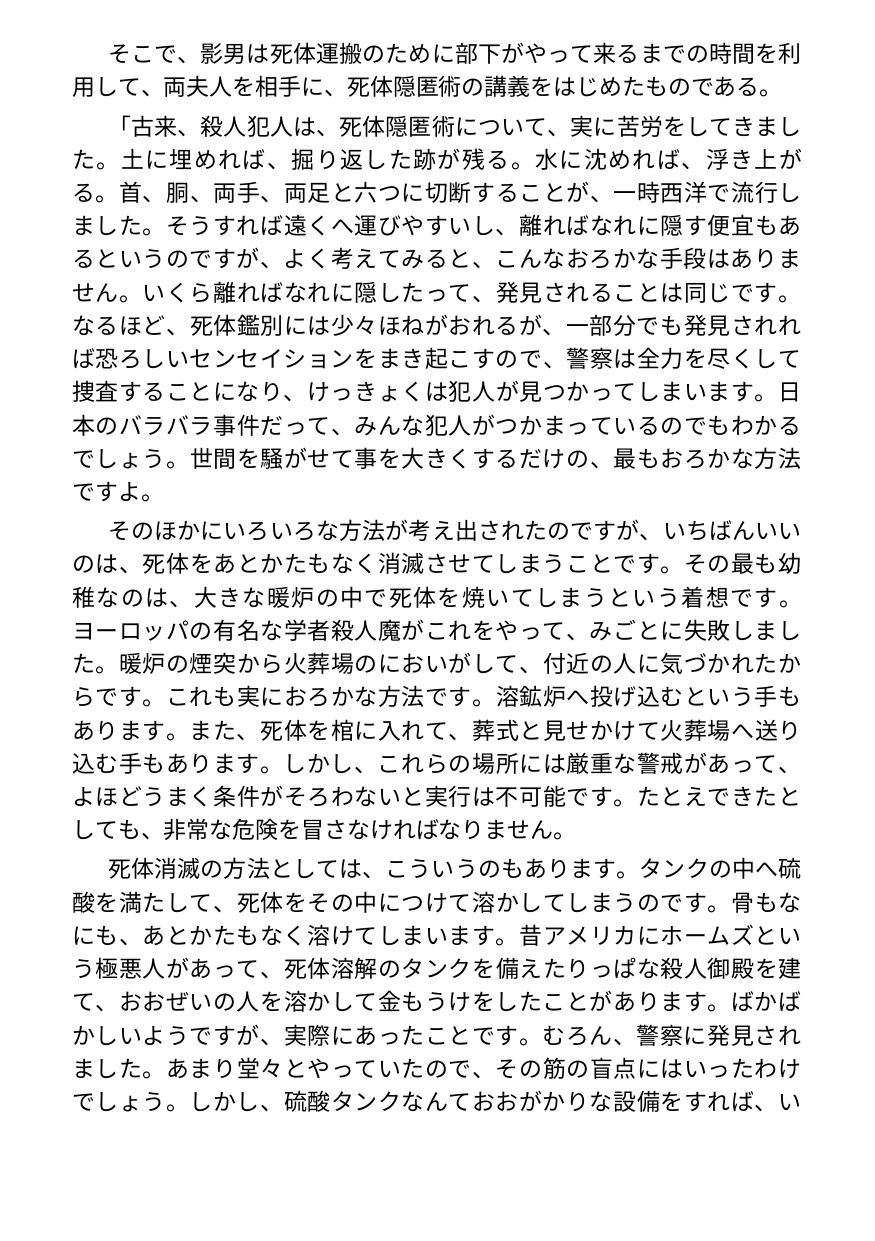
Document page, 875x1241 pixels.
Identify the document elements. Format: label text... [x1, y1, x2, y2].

text 「古来、殺人犯人は、死体隠匿術について、実に苦労をしてきました。土に埋めれば、掘り返した跡が残る。水に沈めれば、浮き上がる。首、胴、両手、両足と六つに切断することが、一時西洋で流行しました。そうすれば遠くへ運びやすいし、離ればなれに隠す便宜もあるというのですが、よく考えてみると、こんなおろかな手段はありません。いくら離ればなれに隠したって、発見されることは同じです。なるほど、死体鑑別には少々ほねがおれるが、一部分でも発見されれば恐ろしいセンセイションをまき起こすので、警察は全力を尽くして捜査することになり、けっきょくは犯人が見つかってしまいます。日本のバラバラ事件だって、みんな犯人がつかまっているのでもわかるでしょう。世間を騒がせて事を大きくするだけの、最もおろかな方法ですよ。 [72, 108, 802, 507]
text そこで、影男は死体運搬のために部下がやって来るまでの時間を利用して、両夫人を相手に、死体隠匿術の講義をはじめたものである。 [72, 36, 802, 102]
text そのほかにいろいろな方法が考え出されたのですが、いちばんいいのは、死体をあとかたもなく消滅させてしまうことです。その最も幼稚なのは、大きな暖炉の中で死体を焼いてしまうという着想です。ヨーロッパの有名な学者殺人魔がこれをやって、みごとに失敗しました。暖炉の煙突から火葬場のにおいがして、付近の人に気づかれたからです。これも実におろかな方法です。溶鉱炉へ投げ込むという手もあります。また、死体を棺に入れて、葬式と見せかけて火葬場へ送り込む手もあります。しかし、これらの場所には厳重な警戒があって、よほどうまく条件がそろわないと実行は不可能です。たとえできたとしても、非常な危険を冒さなければなりません。 [72, 513, 802, 845]
text 死体消滅の方法としては、こういうのもあります。タンクの中へ硫酸を満たして、死体をその中につけて溶かしてしまうのです。骨もなにも、あとかたもなく溶けてしまいます。昔アメリカにホームズという極悪人があって、死体溶解のタンクを備えたりっぱな殺人御殿を建て、おおぜいの人を溶かして金もうけをしたことがあります。ばかばかしいようですが、実際にあったことです。むろん、警察に発見されました。あまり堂々とやっていたので、その筋の盲点にはいったわけでしょう。しかし、硫酸タンクなんておおがかりな設備をすれば、い [72, 851, 802, 1117]
